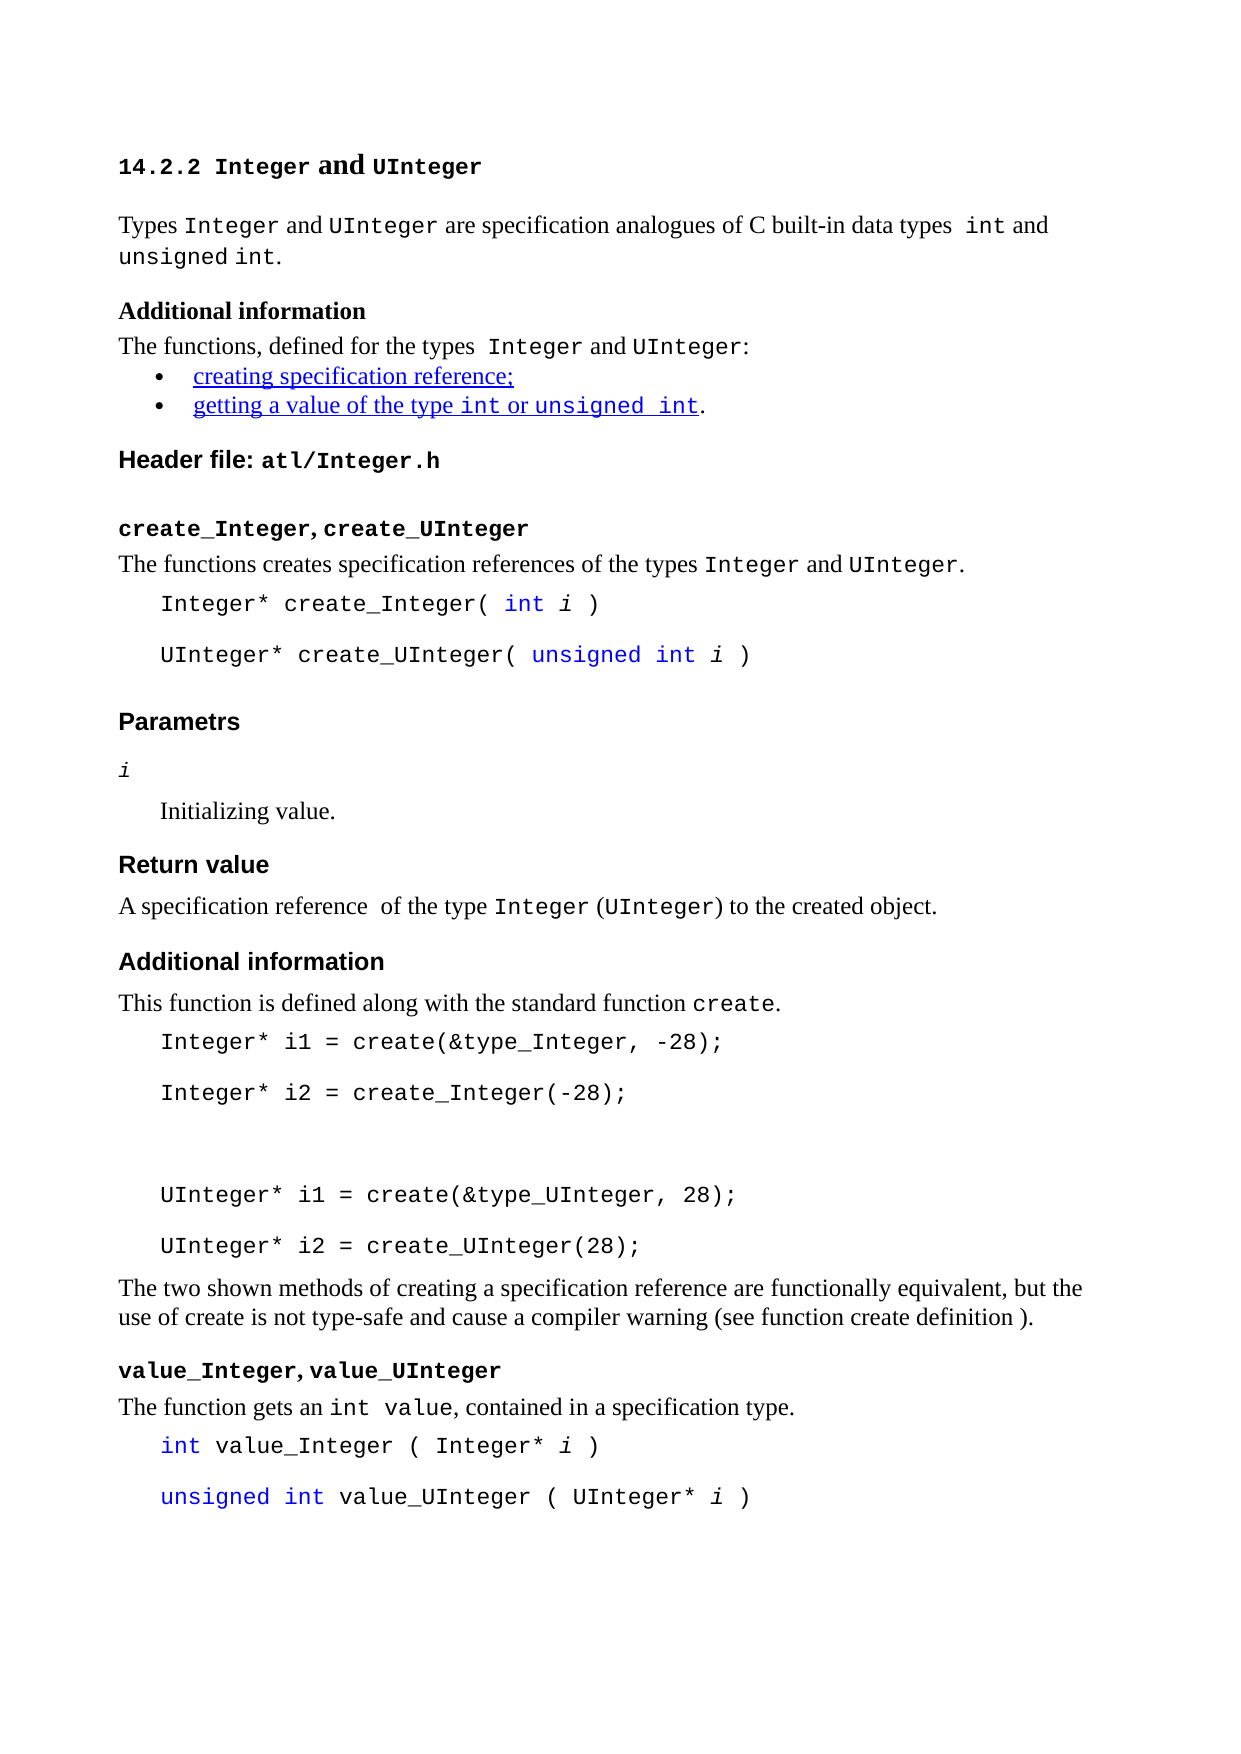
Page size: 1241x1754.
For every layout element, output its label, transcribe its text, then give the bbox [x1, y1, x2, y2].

subtitle Parametrs [118, 707, 1122, 735]
text int value_Integer ( Integer* i ) [160, 1434, 1122, 1460]
subtitle create_Integer, create_UInteger [118, 513, 1122, 543]
text i [118, 760, 1122, 784]
text UInteger* i1 = create(&type_UInteger, 28); [160, 1183, 1122, 1209]
text The functions, defined for the types Integer and UInteger: [118, 331, 1122, 361]
subtitle value_Integer, value_UInteger [118, 1355, 1122, 1386]
subtitle Additional information [118, 947, 1122, 975]
subtitle Return value [118, 850, 1122, 879]
subtitle Header file: atl/Integer.h [118, 445, 1122, 476]
text The function gets an int value, contained in a specification type. [118, 1392, 1122, 1422]
text The two shown methods of creating a specification reference are functionally equivalent, but the use of create is not type-safe and cause a compiler warning (see function create definition ). [118, 1273, 1122, 1330]
text Types Integer and UInteger are specification analogues of C built-in data types int and unsigned int. [118, 211, 1122, 271]
text The functions creates specification references of the types Integer and UInteger. [118, 549, 1122, 580]
text Integer* i2 = create_Integer(-28); [160, 1082, 1122, 1107]
text Integer* i1 = create(&type_Integer, -28); [160, 1031, 1122, 1057]
list getting a value of the type int or unsigned int. [156, 390, 1122, 420]
text This function is defined along with the standard function create. [118, 988, 1122, 1018]
text UInteger* create_UInteger( unsigned int i ) [160, 643, 1122, 669]
text Integer* create_Integer( int i ) [160, 592, 1122, 618]
subtitle 14.2.2 Integer and UInteger [118, 147, 1122, 181]
text Initializing value. [159, 796, 1122, 825]
subtitle Additional information [118, 296, 1122, 325]
text unsigned int value_UInteger ( UInteger* i ) [160, 1485, 1122, 1511]
list creating specification reference; [156, 361, 1122, 390]
text A specification reference of the type Integer (UInteger) to the created object. [118, 891, 1122, 922]
text UInteger* i2 = create_UInteger(28); [160, 1234, 1122, 1260]
